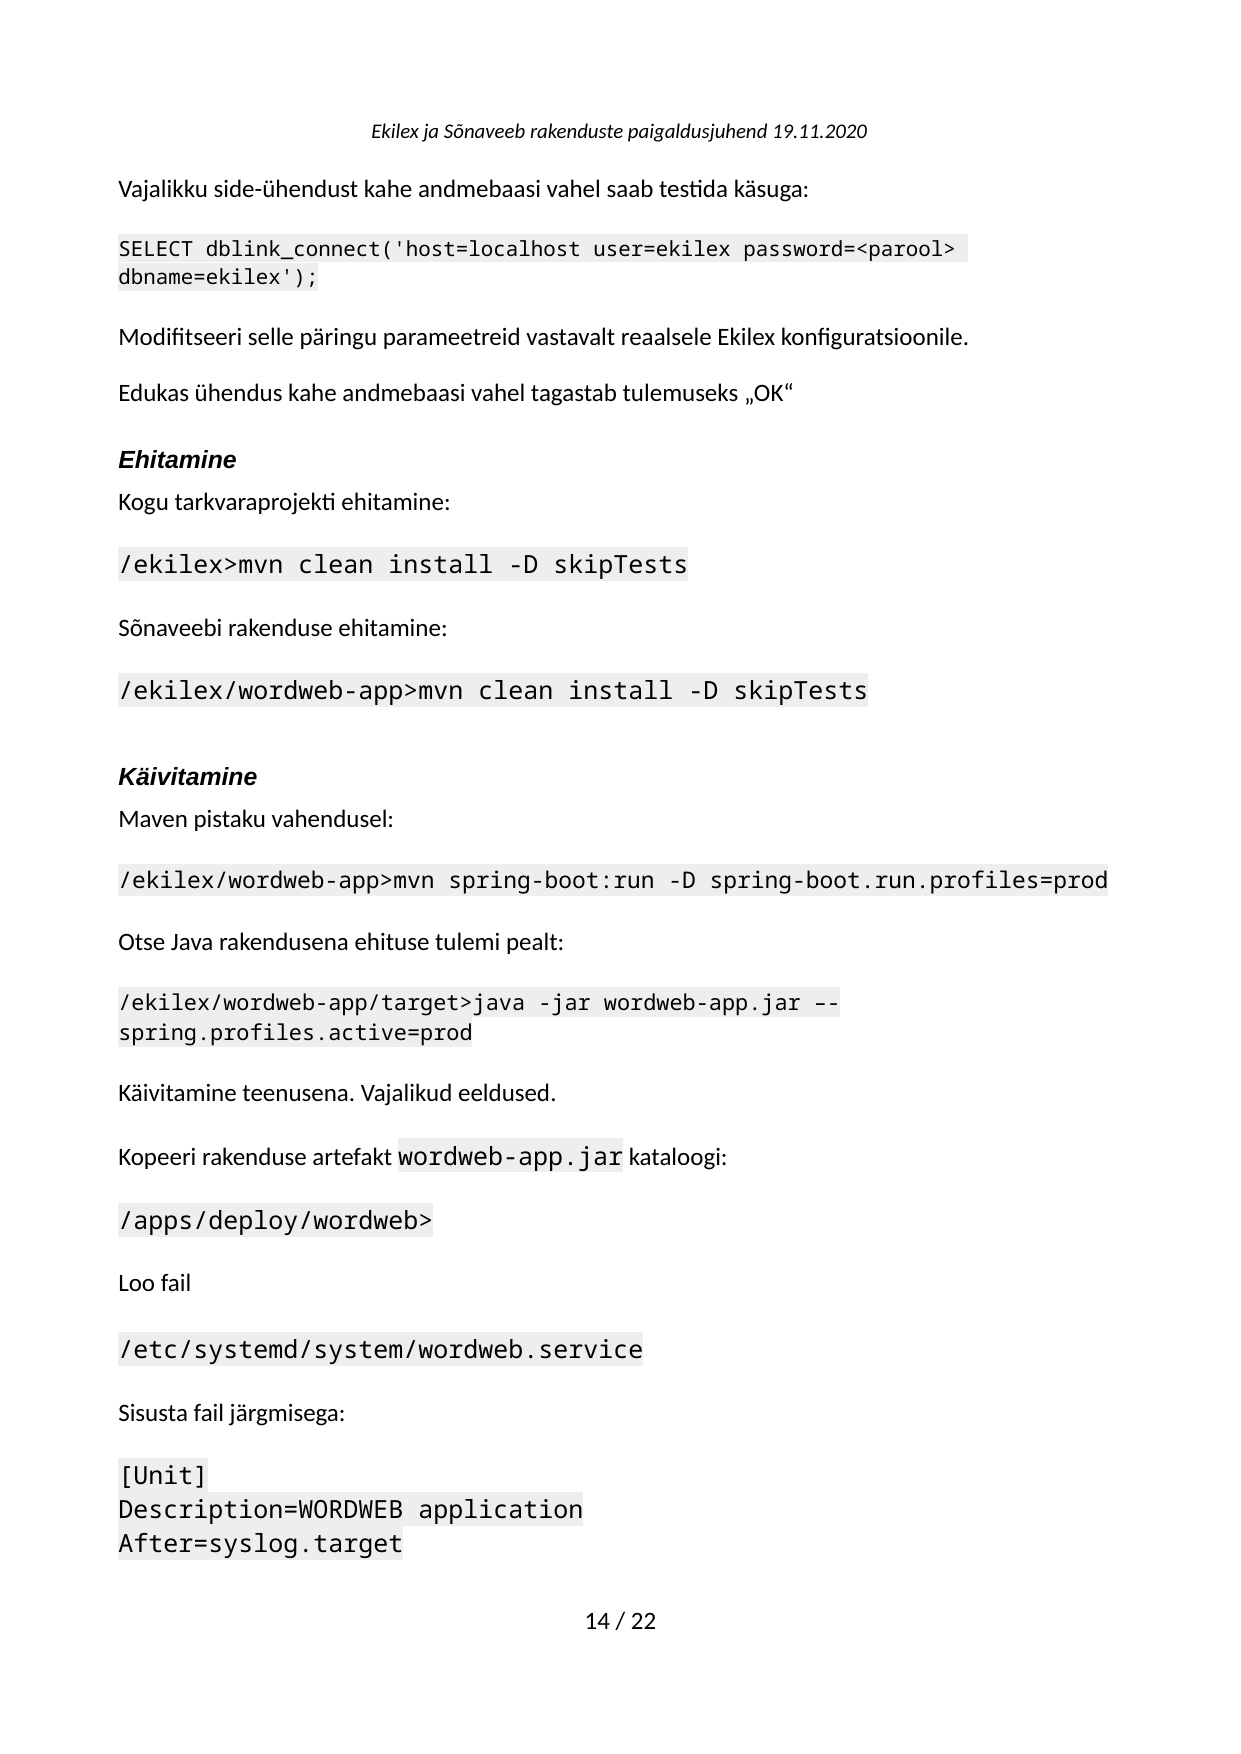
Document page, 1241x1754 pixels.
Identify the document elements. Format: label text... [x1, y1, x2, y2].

subtitle Käivitamine [118, 762, 1122, 791]
text /ekilex/wordweb-app/target>java -jar wordweb-app.jar –-spring.profiles.active=prod [118, 987, 1122, 1047]
text Maven pistaku vahendusel: [118, 803, 1122, 834]
text Kogu tarkvaraprojekti ehitamine: [118, 486, 1122, 517]
text Otse Java rakendusena ehituse tulemi pealt: [118, 926, 1122, 957]
text After=syslog.target [118, 1526, 1122, 1560]
text Description=WORDWEB application [118, 1492, 1122, 1526]
text /ekilex/wordweb-app>mvn spring-boot:run -D spring-boot.run.profiles=prod [118, 864, 1122, 896]
text Edukas ühendus kahe andmebaasi vahel tagastab tulemuseks „OK“ [118, 377, 1122, 407]
text Sõnaveebi rakenduse ehitamine: [118, 612, 1122, 642]
text Vajalikku side-ühendust kahe andmebaasi vahel saab testida käsuga: [118, 173, 1122, 203]
text Kopeeri rakenduse artefakt wordweb-app.jar kataloogi: [118, 1138, 1122, 1172]
text /ekilex/wordweb-app>mvn clean install -D skipTests [118, 673, 1122, 707]
text /ekilex>mvn clean install -D skipTests [118, 547, 1122, 581]
text [Unit] [118, 1458, 1122, 1492]
text /apps/deploy/wordweb> [118, 1203, 1122, 1237]
text Sisusta fail järgmisega: [118, 1397, 1122, 1427]
text Käivitamine teenusena. Vajalikud eeldused. [118, 1077, 1122, 1108]
text SELECT dblink_connect('host=localhost user=ekilex password=<parool> dbname=ekilex'); [118, 234, 1122, 291]
text Loo fail [118, 1267, 1122, 1298]
subtitle Ehitamine [118, 445, 1122, 473]
text /etc/systemd/system/wordweb.service [118, 1332, 1122, 1366]
text Modifitseeri selle päringu parameetreid vastavalt reaalsele Ekilex konfiguratsioonile. [118, 321, 1122, 352]
